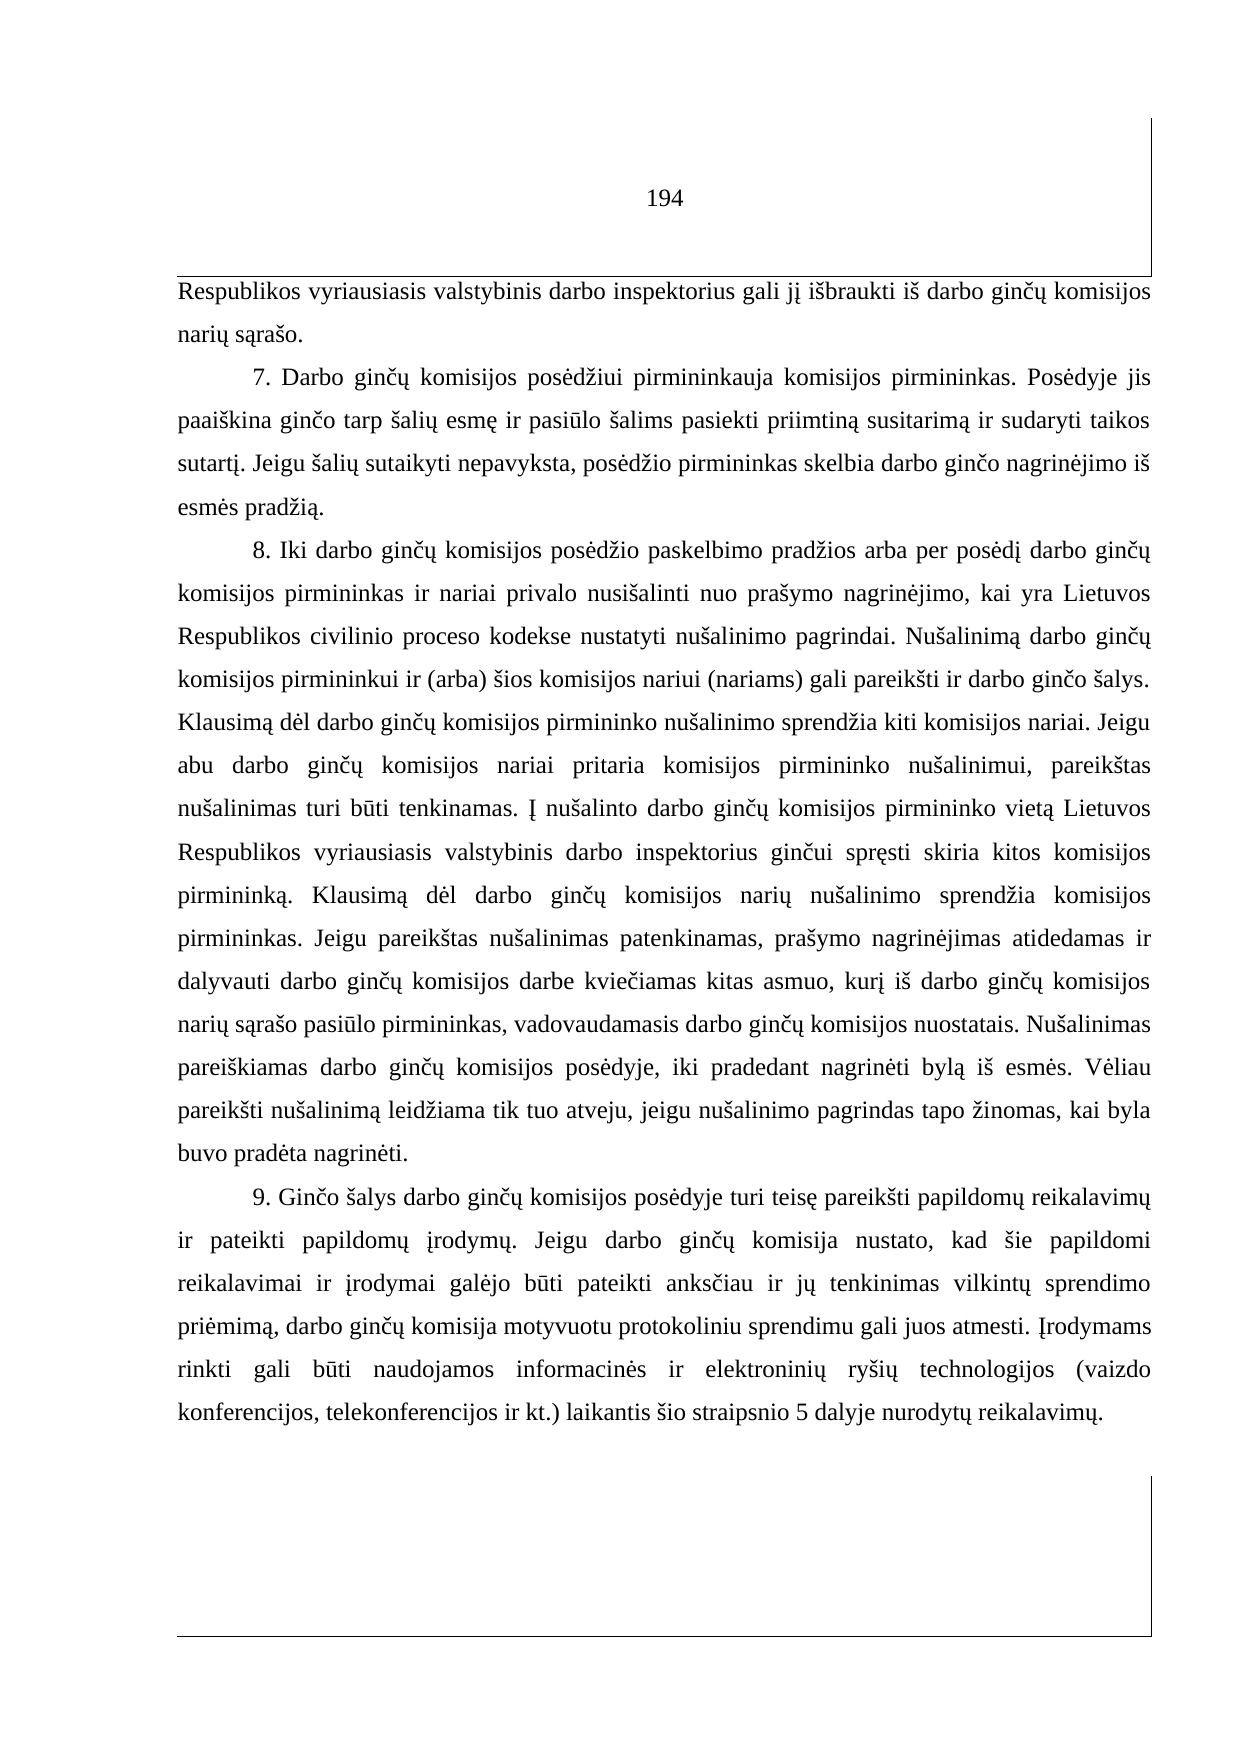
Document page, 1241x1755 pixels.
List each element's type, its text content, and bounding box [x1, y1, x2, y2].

text 7. Darbo ginčų komisijos posėdžiui pirmininkauja komisijos pirmininkas. Posėdyje jis paaiškina ginčo tarp šalių esmę ir pasiūlo šalims pasiekti priimtiną susitarimą ir sudaryti taikos sutartį. Jeigu šalių sutaikyti nepavyksta, posėdžio pirmininkas skelbia darbo ginčo nagrinėjimo iš esmės pradžią. [177, 362, 1152, 520]
text 9. Ginčo šalys darbo ginčų komisijos posėdyje turi teisę pareikšti papildomų reikalavimų ir pateikti papildomų įrodymų. Jeigu darbo ginčų komisija nustato, kad šie papildomi reikalavimai ir įrodymai galėjo būti pateikti anksčiau ir jų tenkinimas vilkintų sprendimo priėmimą, darbo ginčų komisija motyvuotu protokoliniu sprendimu gali juos atmesti. Įrodymams rinkti gali būti naudojamos informacinės ir elektroninių ryšių technologijos (vaizdo konferencijos, telekonferencijos ir kt.) laikantis šio straipsnio 5 dalyje nurodytų reikalavimų. [177, 1182, 1152, 1426]
text Respublikos vyriausiasis valstybinis darbo inspektorius gali jį išbraukti iš darbo ginčų komisijos narių sąrašo. [177, 276, 1152, 348]
text 8. Iki darbo ginčų komisijos posėdžio paskelbimo pradžios arba per posėdį darbo ginčų komisijos pirmininkas ir nariai privalo nusišalinti nuo prašymo nagrinėjimo, kai yra Lietuvos Respublikos civilinio proceso kodekse nustatyti nušalinimo pagrindai. Nušalinimą darbo ginčų komisijos pirmininkui ir (arba) šios komisijos nariui (nariams) gali pareikšti ir darbo ginčo šalys. Klausimą dėl darbo ginčų komisijos pirmininko nušalinimo sprendžia kiti komisijos nariai. Jeigu abu darbo ginčų komisijos nariai pritaria komisijos pirmininko nušalinimui, pareikštas nušalinimas turi būti tenkinamas. Į nušalinto darbo ginčų komisijos pirmininko vietą Lietuvos Respublikos vyriausiasis valstybinis darbo inspektorius ginčui spręsti skiria kitos komisijos pirmininką. Klausimą dėl darbo ginčų komisijos narių nušalinimo sprendžia komisijos pirmininkas. Jeigu pareikštas nušalinimas patenkinamas, prašymo nagrinėjimas atidedamas ir dalyvauti darbo ginčų komisijos darbe kviečiamas kitas asmuo, kurį iš darbo ginčų komisijos narių sąrašo pasiūlo pirmininkas, vadovaudamasis darbo ginčų komisijos nuostatais. Nušalinimas pareiškiamas darbo ginčų komisijos posėdyje, iki pradedant nagrinėti bylą iš esmės. Vėliau pareikšti nušalinimą leidžiama tik tuo atveju, jeigu nušalinimo pagrindas tapo žinomas, kai byla buvo pradėta nagrinėti. [177, 535, 1152, 1167]
